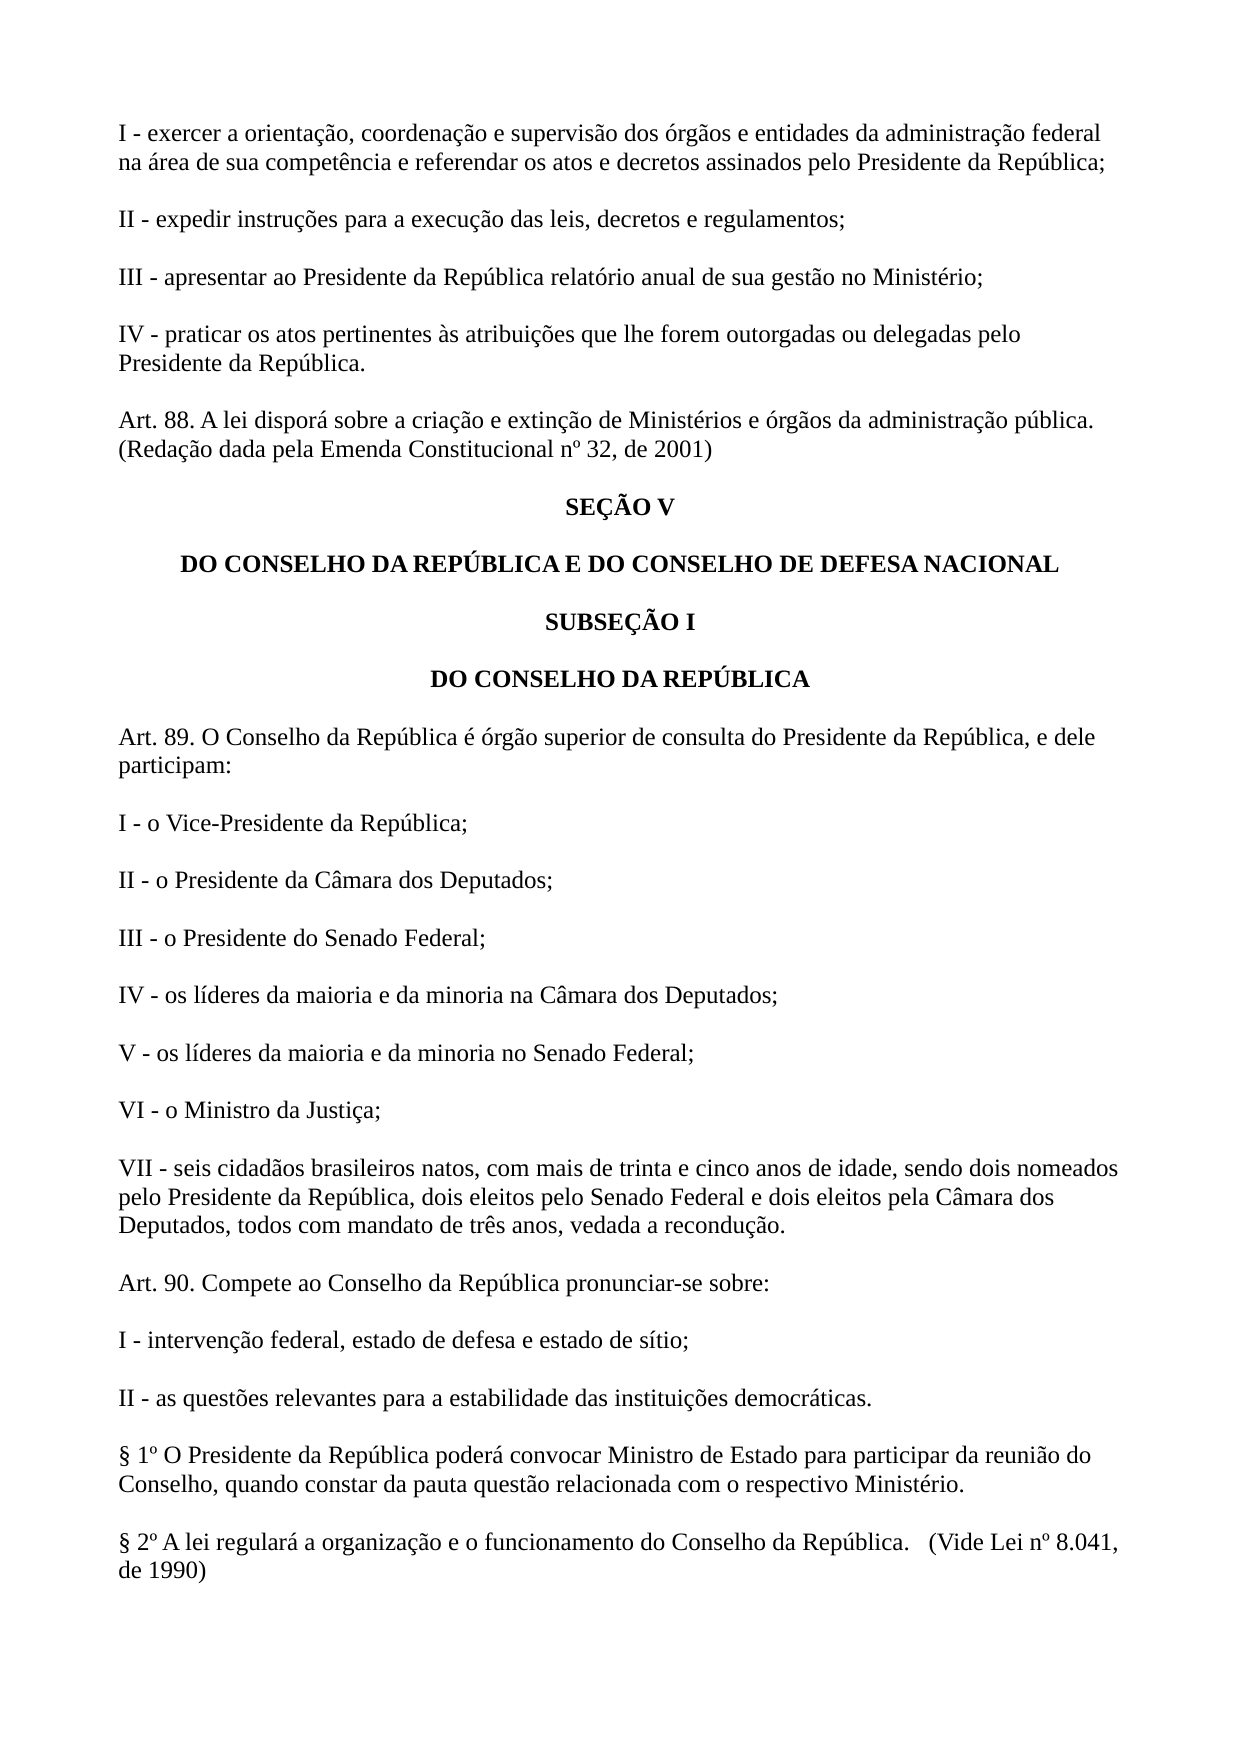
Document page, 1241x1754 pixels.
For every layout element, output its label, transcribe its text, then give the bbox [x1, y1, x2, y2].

text IV - os líderes da maioria e da minoria na Câmara dos Deputados; [118, 981, 1122, 1009]
text V - os líderes da maioria e da minoria no Senado Federal; [118, 1038, 1122, 1067]
text SUBSEÇÃO I [118, 607, 1122, 636]
text I - exercer a orientação, coordenação e supervisão dos órgãos e entidades da administração federal na área de sua competência e referendar os atos e decretos assinados pelo Presidente da República; [118, 118, 1122, 176]
text VII - seis cidadãos brasileiros natos, com mais de trinta e cinco anos de idade, sendo dois nomeados pelo Presidente da República, dois eleitos pelo Senado Federal e dois eleitos pela Câmara dos Deputados, todos com mandato de três anos, vedada a recondução. [118, 1153, 1122, 1239]
text I - intervenção federal, estado de defesa e estado de sítio; [118, 1326, 1122, 1354]
text DO CONSELHO DA REPÚBLICA [118, 664, 1122, 693]
text SEÇÃO V [118, 492, 1122, 521]
text II - o Presidente da Câmara dos Deputados; [118, 866, 1122, 894]
text Art. 88. A lei disporá sobre a criação e extinção de Ministérios e órgãos da administração pública. (Redação dada pela Emenda Constitucional nº 32, de 2001) [118, 406, 1122, 463]
text Art. 90. Compete ao Conselho da República pronunciar-se sobre: [118, 1268, 1122, 1297]
text I - o Vice-Presidente da República; [118, 808, 1122, 837]
text III - o Presidente do Senado Federal; [118, 923, 1122, 952]
text II - expedir instruções para a execução das leis, decretos e regulamentos; [118, 204, 1122, 233]
text III - apresentar ao Presidente da República relatório anual de sua gestão no Ministério; [118, 262, 1122, 291]
text VI - o Ministro da Justiça; [118, 1096, 1122, 1124]
text IV - praticar os atos pertinentes às atribuições que lhe forem outorgadas ou delegadas pelo Presidente da República. [118, 319, 1122, 377]
text § 1º O Presidente da República poderá convocar Ministro de Estado para participar da reunião do Conselho, quando constar da pauta questão relacionada com o respectivo Ministério. [118, 1441, 1122, 1498]
text II - as questões relevantes para a estabilidade das instituições democráticas. [118, 1383, 1122, 1412]
text DO CONSELHO DA REPÚBLICA E DO CONSELHO DE DEFESA NACIONAL [118, 549, 1122, 578]
text Art. 89. O Conselho da República é órgão superior de consulta do Presidente da República, e dele participam: [118, 722, 1122, 779]
text § 2º A lei regulará a organização e o funcionamento do Conselho da República. (Vide Lei nº 8.041, de 1990) [118, 1527, 1122, 1584]
